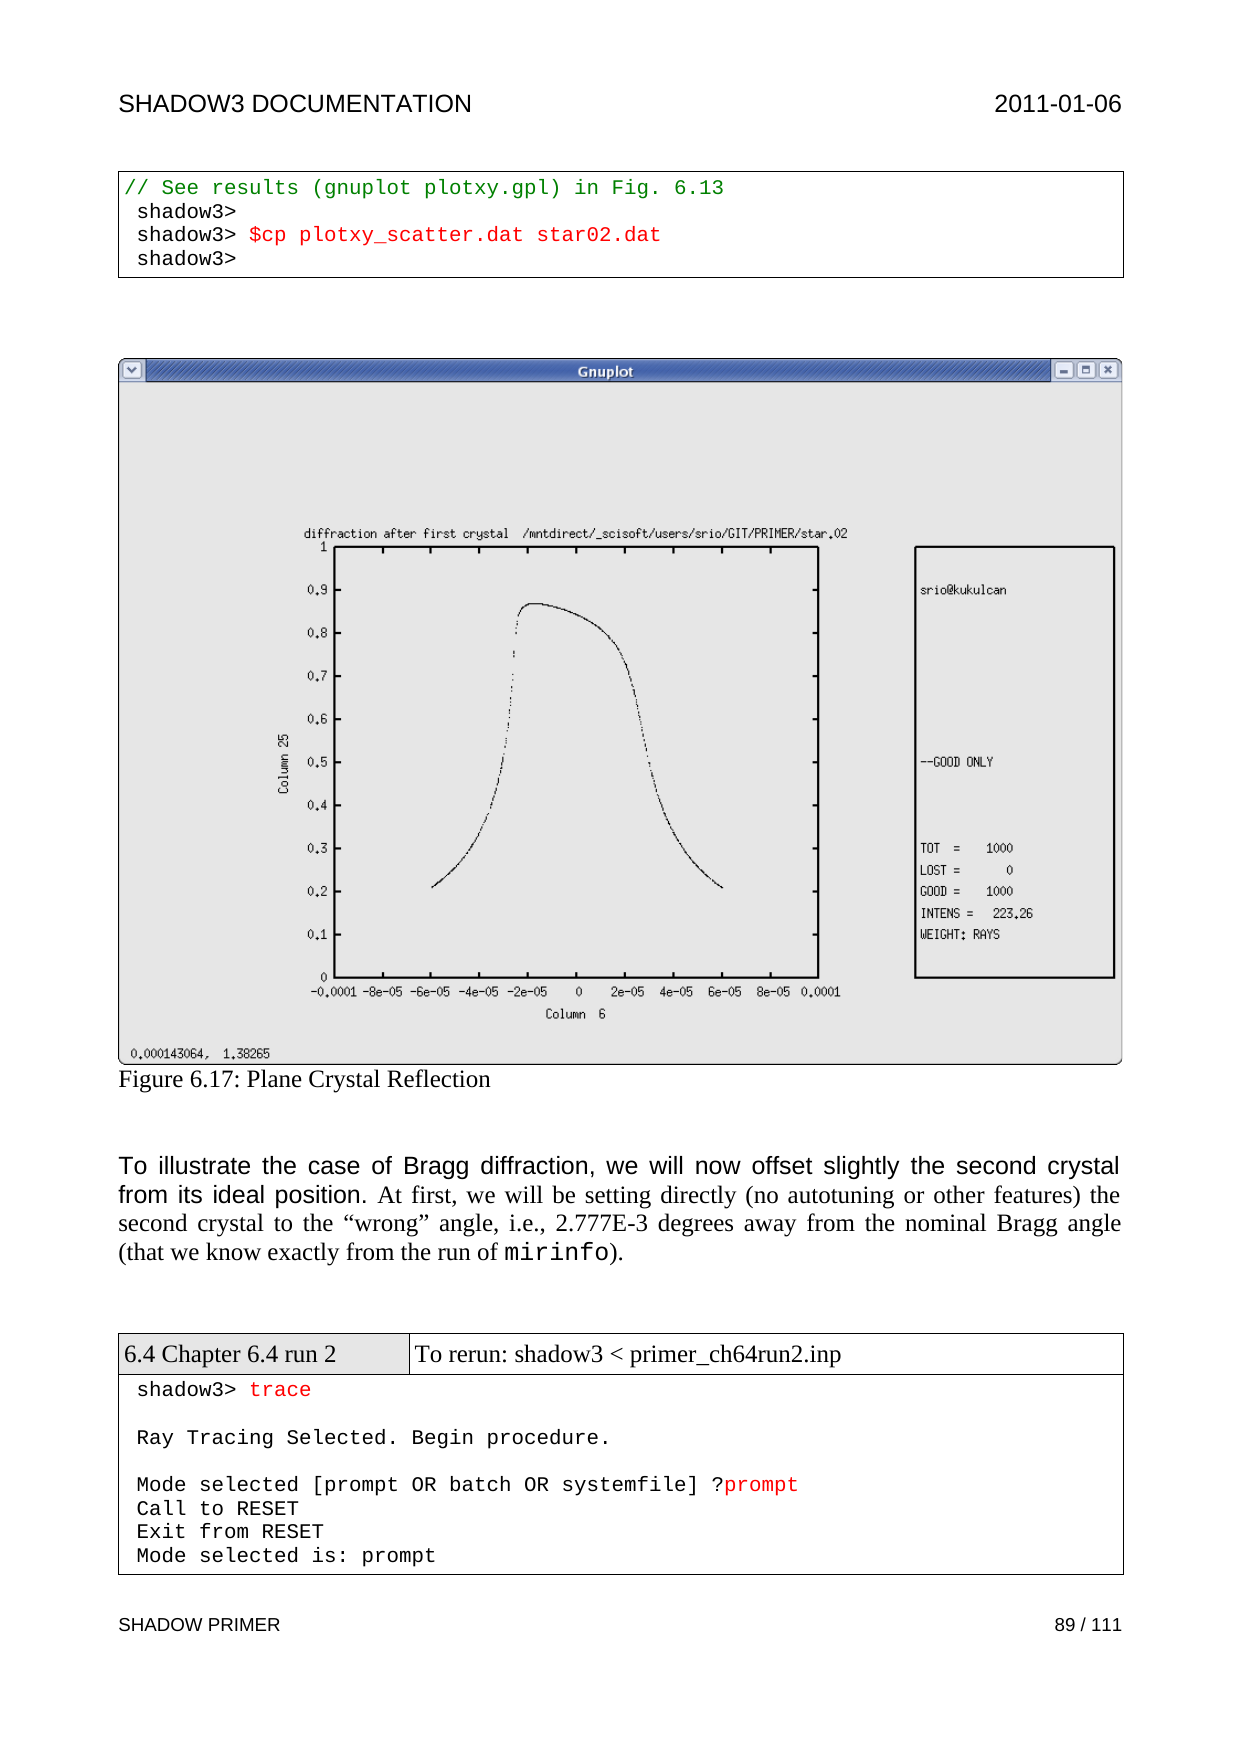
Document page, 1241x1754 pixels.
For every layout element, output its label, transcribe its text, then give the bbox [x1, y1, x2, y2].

table_header 6.4 Chapter 6.4 run 2 [119, 1334, 409, 1374]
picture [118, 358, 1123, 1065]
table_header To rerun: shadow3 < primer_ch64run2.inp [410, 1334, 1123, 1374]
table_cell // See results (gnuplot plotxy.gpl) in Fig. 6.13 shadow3> shadow3> $cp plotxy_scatter.dat star02.dat shadow3> [119, 172, 1123, 277]
text Figure 6.17: Plane Crystal Reflection [118, 1065, 1122, 1093]
text To illustrate the case of Bragg diffraction, we will now offset slightly the second crystal from its ideal position. At first, we will be setting directly (no autotuning or other features) the second crystal to the “wrong” angle, i.e., 2.777E-3 degrees away from the nominal Bragg angle (that we know exactly from the run of mirinfo). [118, 1151, 1122, 1268]
table_cell shadow3> trace Ray Tracing Selected. Begin procedure. Mode selected [prompt OR batch OR systemfile] ?prompt Call to RESET Exit from RESET Mode selected is: prompt [119, 1375, 1123, 1574]
